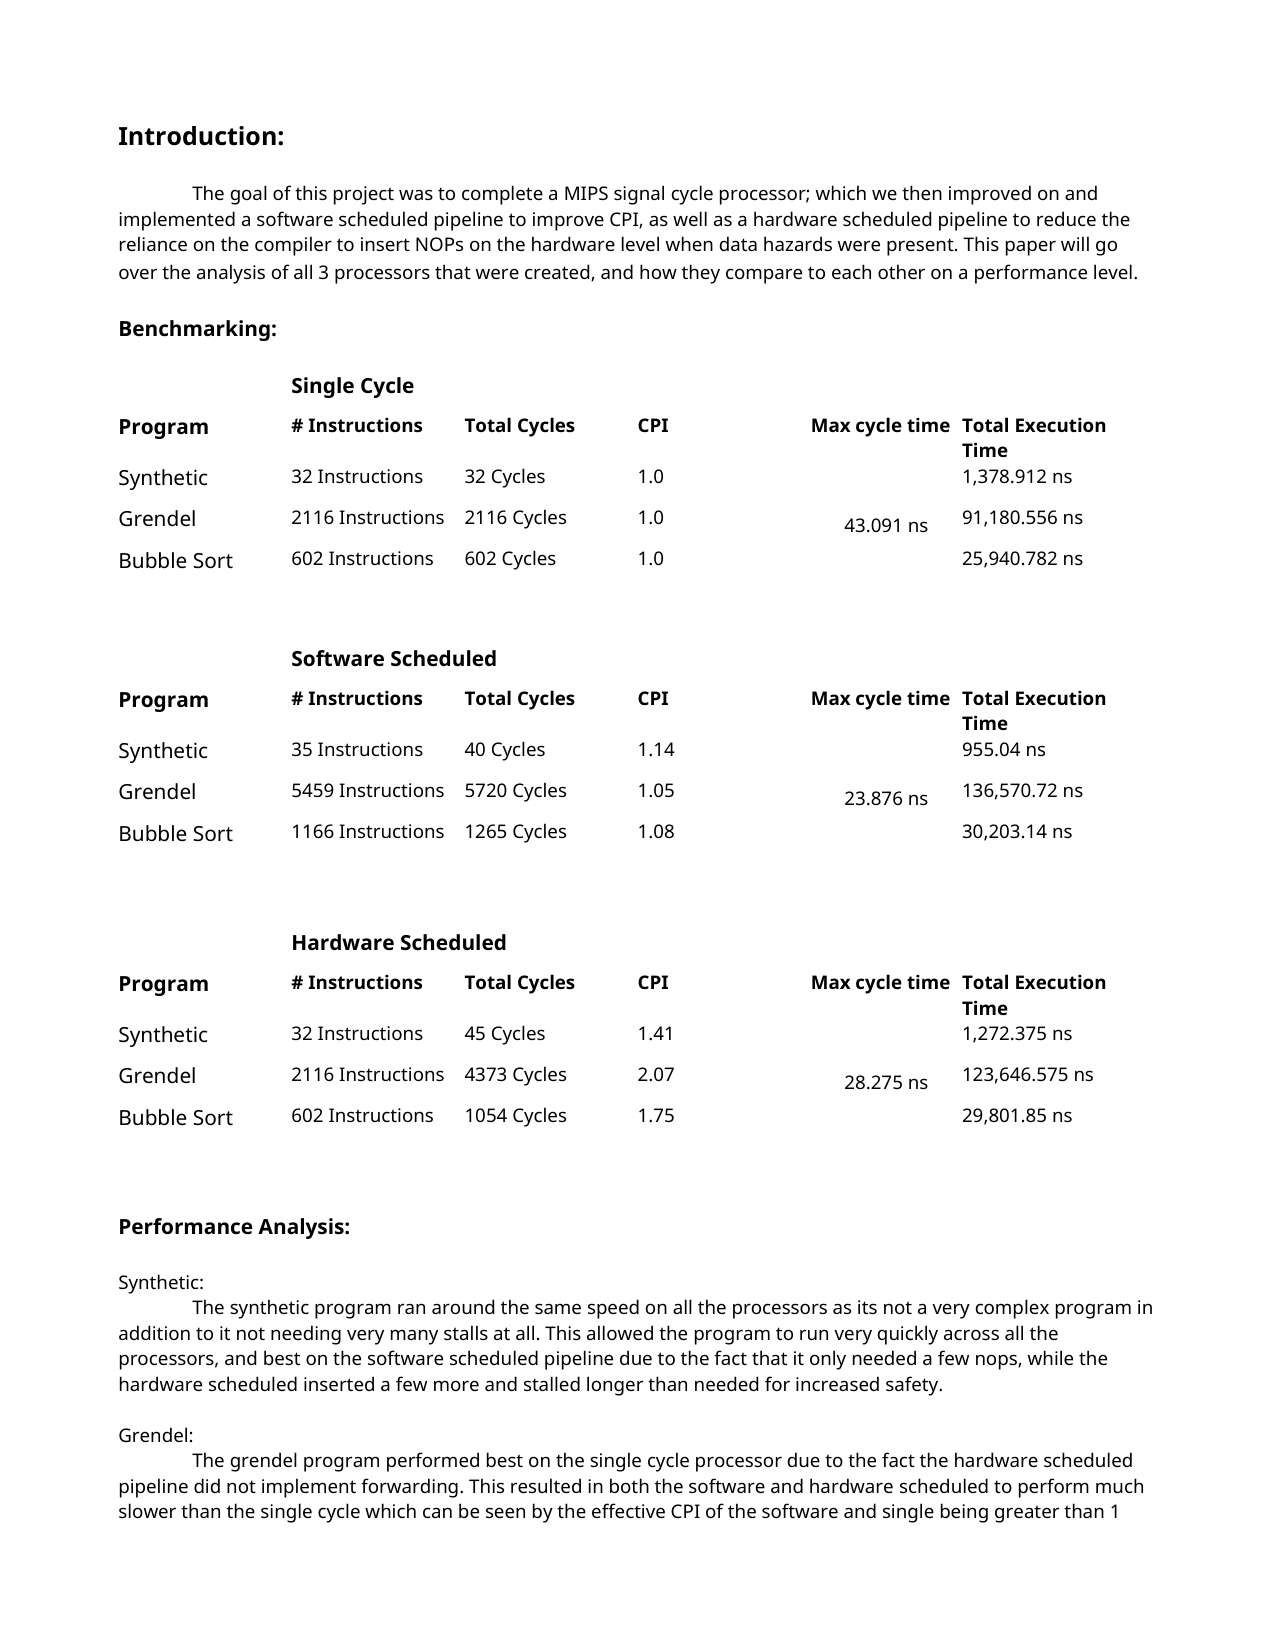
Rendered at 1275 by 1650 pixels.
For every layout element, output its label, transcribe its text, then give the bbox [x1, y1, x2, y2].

text Synthetic: [118, 1269, 1157, 1294]
table_cell 35 Instructions [291, 736, 464, 777]
table_cell 602 Cycles [464, 546, 637, 587]
table_cell Total Execution Time [962, 685, 1157, 736]
table_cell 40 Cycles [464, 736, 637, 777]
table_cell 1.0 [638, 463, 811, 504]
table_cell 2.07 [638, 1062, 811, 1103]
table_cell 23.876 ns [811, 736, 962, 860]
table_cell 1,272.375 ns [962, 1020, 1157, 1062]
table_cell # Instructions [291, 412, 464, 463]
table_cell 1.14 [638, 736, 811, 777]
table_cell Synthetic [118, 736, 291, 777]
table_cell Bubble Sort [118, 819, 291, 860]
table_cell CPI [638, 969, 811, 1020]
table_cell 1.75 [638, 1103, 811, 1144]
text The goal of this project was to complete a MIPS signal cycle processor; which we then improved on and implemented a software scheduled pipeline to improve CPI, as well as a hardware scheduled pipeline to reduce the reliance on the compiler to insert NOPs on the hardware level when data hazards were present. This paper will go over the analysis of all 3 processors that were created, and how they compare to each other on a performance level. [118, 181, 1157, 286]
table_cell 1.0 [638, 505, 811, 546]
table_cell 5459 Instructions [291, 778, 464, 819]
table_cell Program [118, 412, 291, 463]
table_cell 602 Instructions [291, 1103, 464, 1144]
table_cell CPI [638, 412, 811, 463]
table_cell 2116 Instructions [291, 505, 464, 546]
table_cell 4373 Cycles [464, 1062, 637, 1103]
table_cell 1.08 [638, 819, 811, 860]
table_cell Synthetic [118, 1020, 291, 1062]
text Benchmarking: [118, 314, 1157, 342]
table_cell 955.04 ns [962, 736, 1157, 777]
table_cell 1265 Cycles [464, 819, 637, 860]
table_cell Max cycle time [811, 969, 962, 1020]
table_cell Max cycle time [811, 412, 962, 463]
table_cell 30,203.14 ns [962, 819, 1157, 860]
table_cell 25,940.782 ns [962, 546, 1157, 587]
table_cell 1.41 [638, 1020, 811, 1062]
table_cell Program [118, 685, 291, 736]
table_cell 1.05 [638, 778, 811, 819]
table_cell Total Execution Time [962, 412, 1157, 463]
table_cell 136,570.72 ns [962, 778, 1157, 819]
table_cell # Instructions [291, 685, 464, 736]
table_cell Total Cycles [464, 412, 637, 463]
table_cell 2116 Instructions [291, 1062, 464, 1103]
table_cell 2116 Cycles [464, 505, 637, 546]
table_cell Grendel [118, 1062, 291, 1103]
table_cell Total Cycles [464, 969, 637, 1020]
text The synthetic program ran around the same speed on all the processors as its not a very complex program in addition to it not needing very many stalls at all. This allowed the program to run very quickly across all the processors, and best on the software scheduled pipeline due to the fact that it only needed a few nops, while the hardware scheduled inserted a few more and stalled longer than needed for increased safety. [118, 1294, 1157, 1397]
table_header Hardware Scheduled [291, 928, 1157, 969]
table_cell Grendel [118, 505, 291, 546]
table_cell Total Execution Time [962, 969, 1157, 1020]
table_cell Max cycle time [811, 685, 962, 736]
table_cell CPI [638, 685, 811, 736]
text Performance Analysis: [118, 1212, 1157, 1241]
table_cell 32 Cycles [464, 463, 637, 504]
table_cell 91,180.556 ns [962, 505, 1157, 546]
table_cell 28.275 ns [811, 1020, 962, 1144]
table_cell 1,378.912 ns [962, 463, 1157, 504]
table_cell 1054 Cycles [464, 1103, 637, 1144]
table_cell Total Cycles [464, 685, 637, 736]
text Grendel: [118, 1422, 1157, 1448]
table_cell 1.0 [638, 546, 811, 587]
text Introduction: [118, 118, 1157, 152]
table_cell Synthetic [118, 463, 291, 504]
table_cell 1166 Instructions [291, 819, 464, 860]
table_header [118, 371, 291, 412]
table_cell 43.091 ns [811, 463, 962, 587]
table_cell 32 Instructions [291, 463, 464, 504]
table_cell 602 Instructions [291, 546, 464, 587]
table_header Software Scheduled [291, 644, 1157, 685]
table_cell 32 Instructions [291, 1020, 464, 1062]
text The grendel program performed best on the single cycle processor due to the fact the hardware scheduled pipeline did not implement forwarding. This resulted in both the software and hardware scheduled to perform much slower than the single cycle which can be seen by the effective CPI of the software and single being greater than 1 [118, 1448, 1157, 1524]
table_cell 123,646.575 ns [962, 1062, 1157, 1103]
table_cell Grendel [118, 778, 291, 819]
table_cell # Instructions [291, 969, 464, 1020]
table_header Single Cycle [291, 371, 1157, 412]
table_cell 45 Cycles [464, 1020, 637, 1062]
table_cell 29,801.85 ns [962, 1103, 1157, 1144]
table_cell Bubble Sort [118, 546, 291, 587]
table_cell 5720 Cycles [464, 778, 637, 819]
table_cell Bubble Sort [118, 1103, 291, 1144]
table_header [118, 928, 291, 969]
table_header [118, 644, 291, 685]
table_cell Program [118, 969, 291, 1020]
